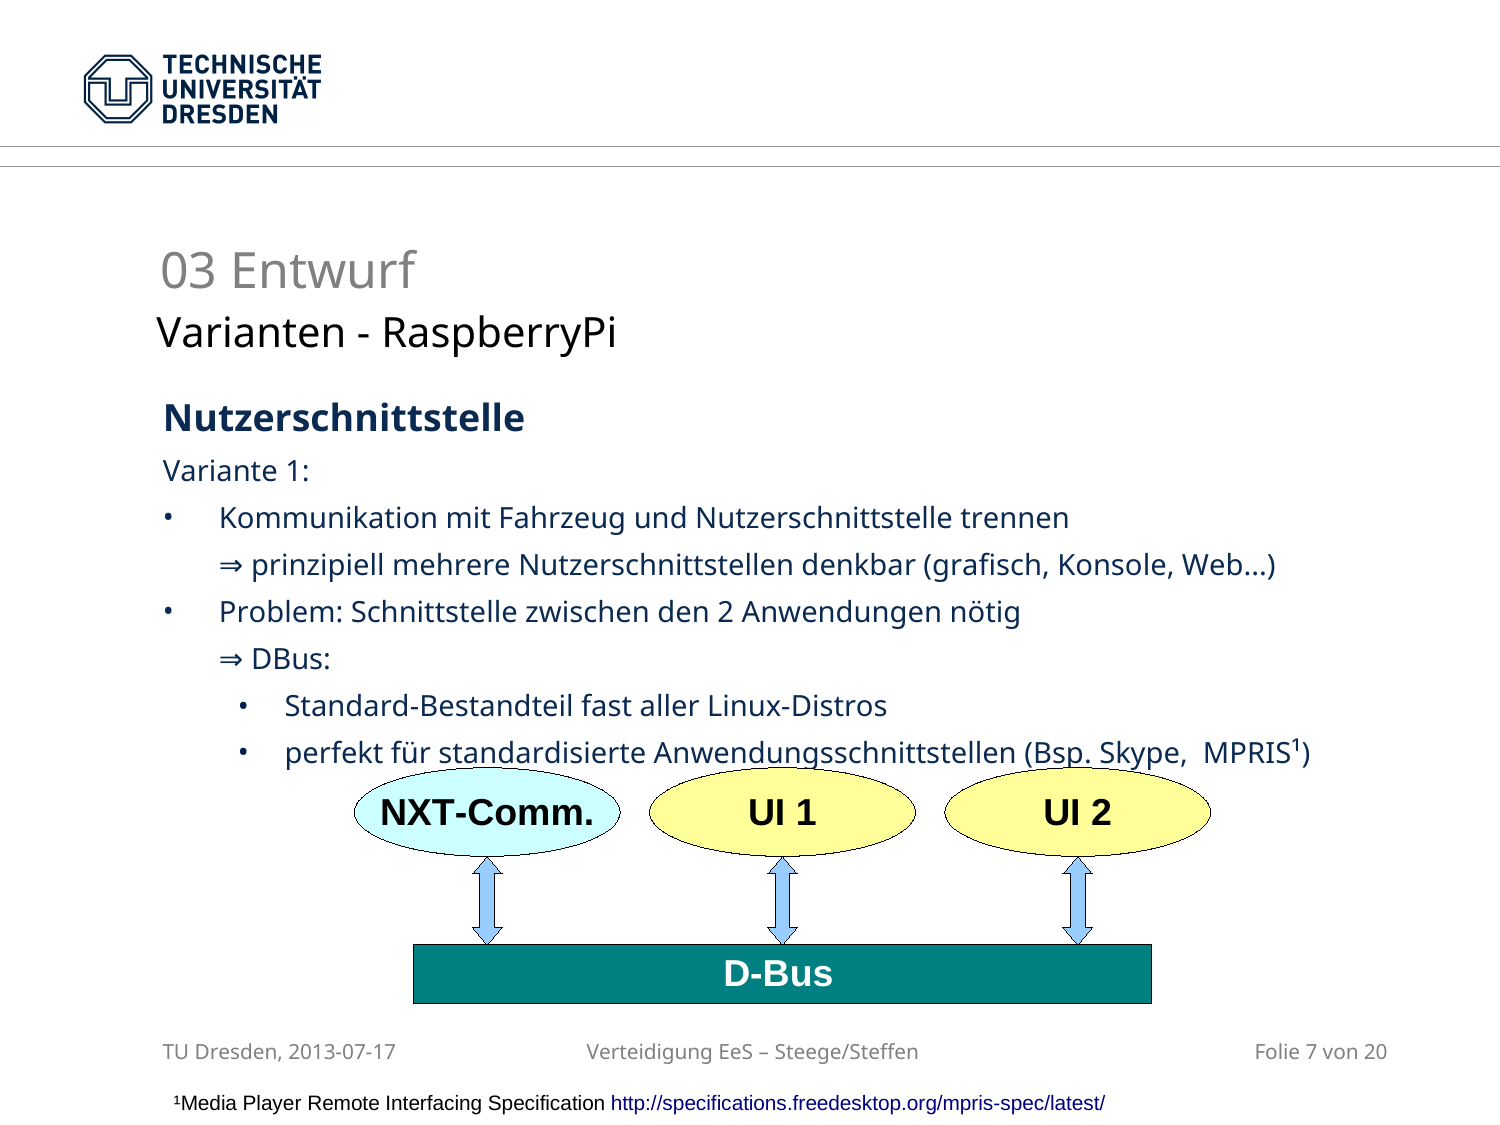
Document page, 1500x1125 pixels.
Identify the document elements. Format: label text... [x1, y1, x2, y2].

picture [83, 54, 321, 124]
text_box UI 2 [944, 767, 1211, 857]
text_box D-Bus [708, 944, 849, 1004]
text_box [767, 857, 798, 945]
text_box ¹Media Player Remote Interfacing Specification http://specifications.freedesktop.org/mpris-spec/latest/ [158, 1083, 1123, 1123]
text_box [413, 857, 708, 1004]
text_box UI 1 [649, 767, 916, 857]
text_box NXT-Comm. [354, 767, 621, 857]
text_box [849, 856, 1152, 1004]
list Nutzerschnittstelle Variante 1: Kommunikation mit Fahrzeug und Nutzerschnittstelle trennen ⇒ prinzipiell mehrere Nutzerschnittstellen denkbar (grafisch, Konsole, Web...) Problem: Schnittstelle zwischen den 2 Anwendungen nötig ⇒ DBus: Standard-Bestandteil fast aller Linux-Distros perfekt für standardisierte Anwendungsschnittstellen (Bsp. Skype, MPRIS¹) [162, 383, 1447, 959]
title 03 Entwurf [160, 230, 1392, 307]
text_box Varianten - RaspberryPi [156, 299, 1388, 363]
